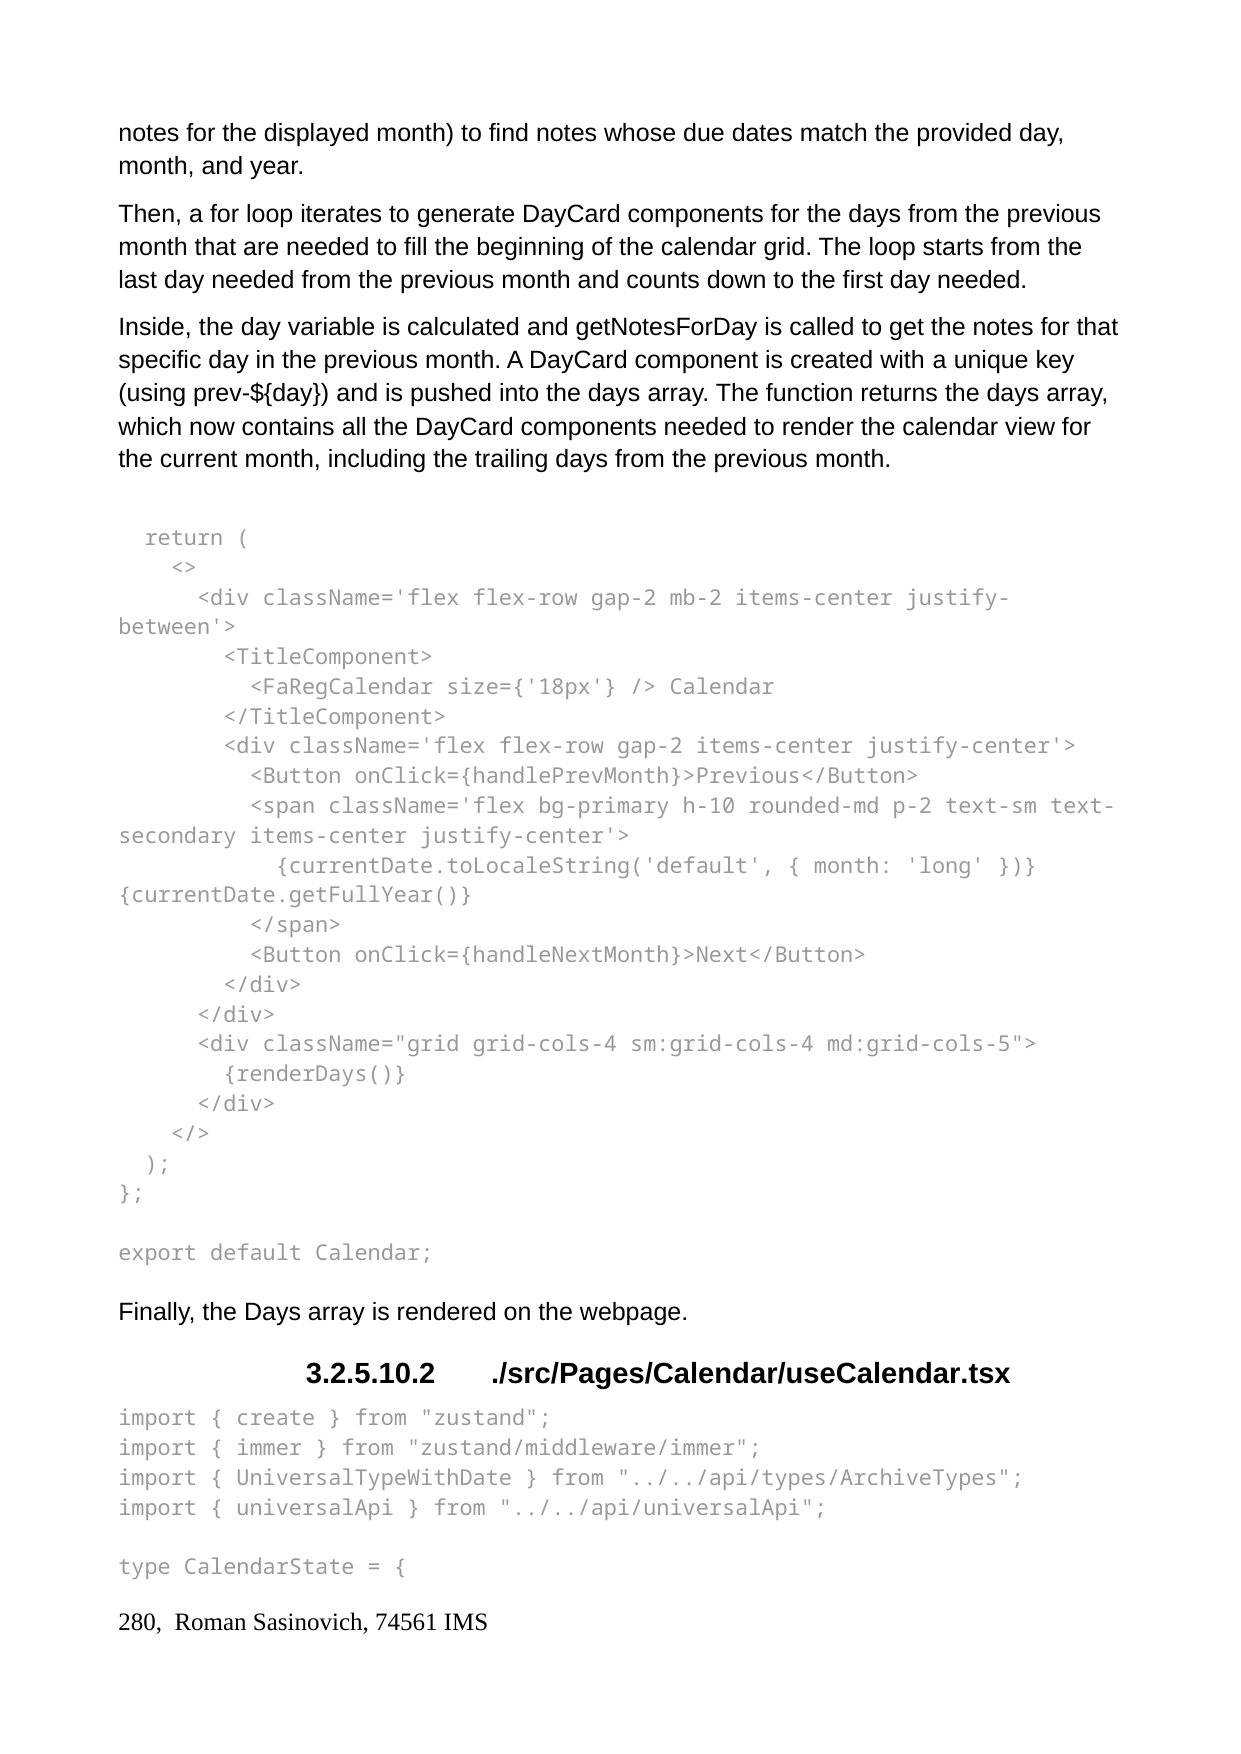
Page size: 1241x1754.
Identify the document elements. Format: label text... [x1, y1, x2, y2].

text import { universalApi } from "../../api/universalApi"; [118, 1492, 1122, 1522]
text </> [118, 1118, 1122, 1147]
text {renderDays()} [118, 1058, 1122, 1088]
text type CalendarState = { [118, 1551, 1122, 1581]
text </div> [118, 969, 1122, 998]
text ); [118, 1147, 1122, 1177]
text </div> [118, 998, 1122, 1028]
text import { immer } from "zustand/middleware/immer"; [118, 1432, 1122, 1462]
text Then, a for loop iterates to generate DayCard components for the days from the previous month that are needed to fill the beginning of the calendar grid. The loop starts from the last day needed from the previous month and counts down to the first day needed. [118, 199, 1122, 293]
text <> [118, 552, 1122, 581]
text <span className='flex bg-primary h-10 rounded-md p-2 text-sm text-secondary items-center justify-center'> [118, 790, 1122, 849]
text import { create } from "zustand"; [118, 1402, 1122, 1432]
text <div className='flex flex-row gap-2 items-center justify-center'> [118, 730, 1122, 760]
text Finally, the Days array is rendered on the webpage. [118, 1296, 1122, 1325]
text return ( [118, 522, 1122, 552]
text <Button onClick={handleNextMonth}>Next</Button> [118, 939, 1122, 969]
text </TitleComponent> [118, 701, 1122, 730]
text <Button onClick={handlePrevMonth}>Previous</Button> [118, 760, 1122, 790]
text }; [118, 1177, 1122, 1207]
text export default Calendar; [118, 1237, 1122, 1267]
text <FaRegCalendar size={'18px'} /> Calendar [118, 671, 1122, 701]
text </span> [118, 909, 1122, 939]
text {currentDate.toLocaleString('default', { month: 'long' })} {currentDate.getFullYear()} [118, 849, 1122, 909]
text Inside, the day variable is calculated and getNotesForDay is called to get the notes for that specific day in the previous month. A DayCard component is created with a unique key (using prev-${day}) and is pushed into the days array. The function returns the days array, which now contains all the DayCard components needed to render the calendar view for the current month, including the trailing days from the previous month. [118, 312, 1122, 473]
text <TitleComponent> [118, 641, 1122, 671]
text import { UniversalTypeWithDate } from "../../api/types/ArchiveTypes"; [118, 1462, 1122, 1492]
text <div className="grid grid-cols-4 sm:grid-cols-4 md:grid-cols-5"> [118, 1028, 1122, 1058]
text notes for the displayed month) to find notes whose due dates match the provided day, month, and year. [118, 118, 1122, 180]
text <div className='flex flex-row gap-2 mb-2 items-center justify-between'> [118, 581, 1122, 641]
text </div> [118, 1088, 1122, 1118]
subtitle ./src/Pages/Calendar/useCalendar.tsx [306, 1356, 1122, 1390]
